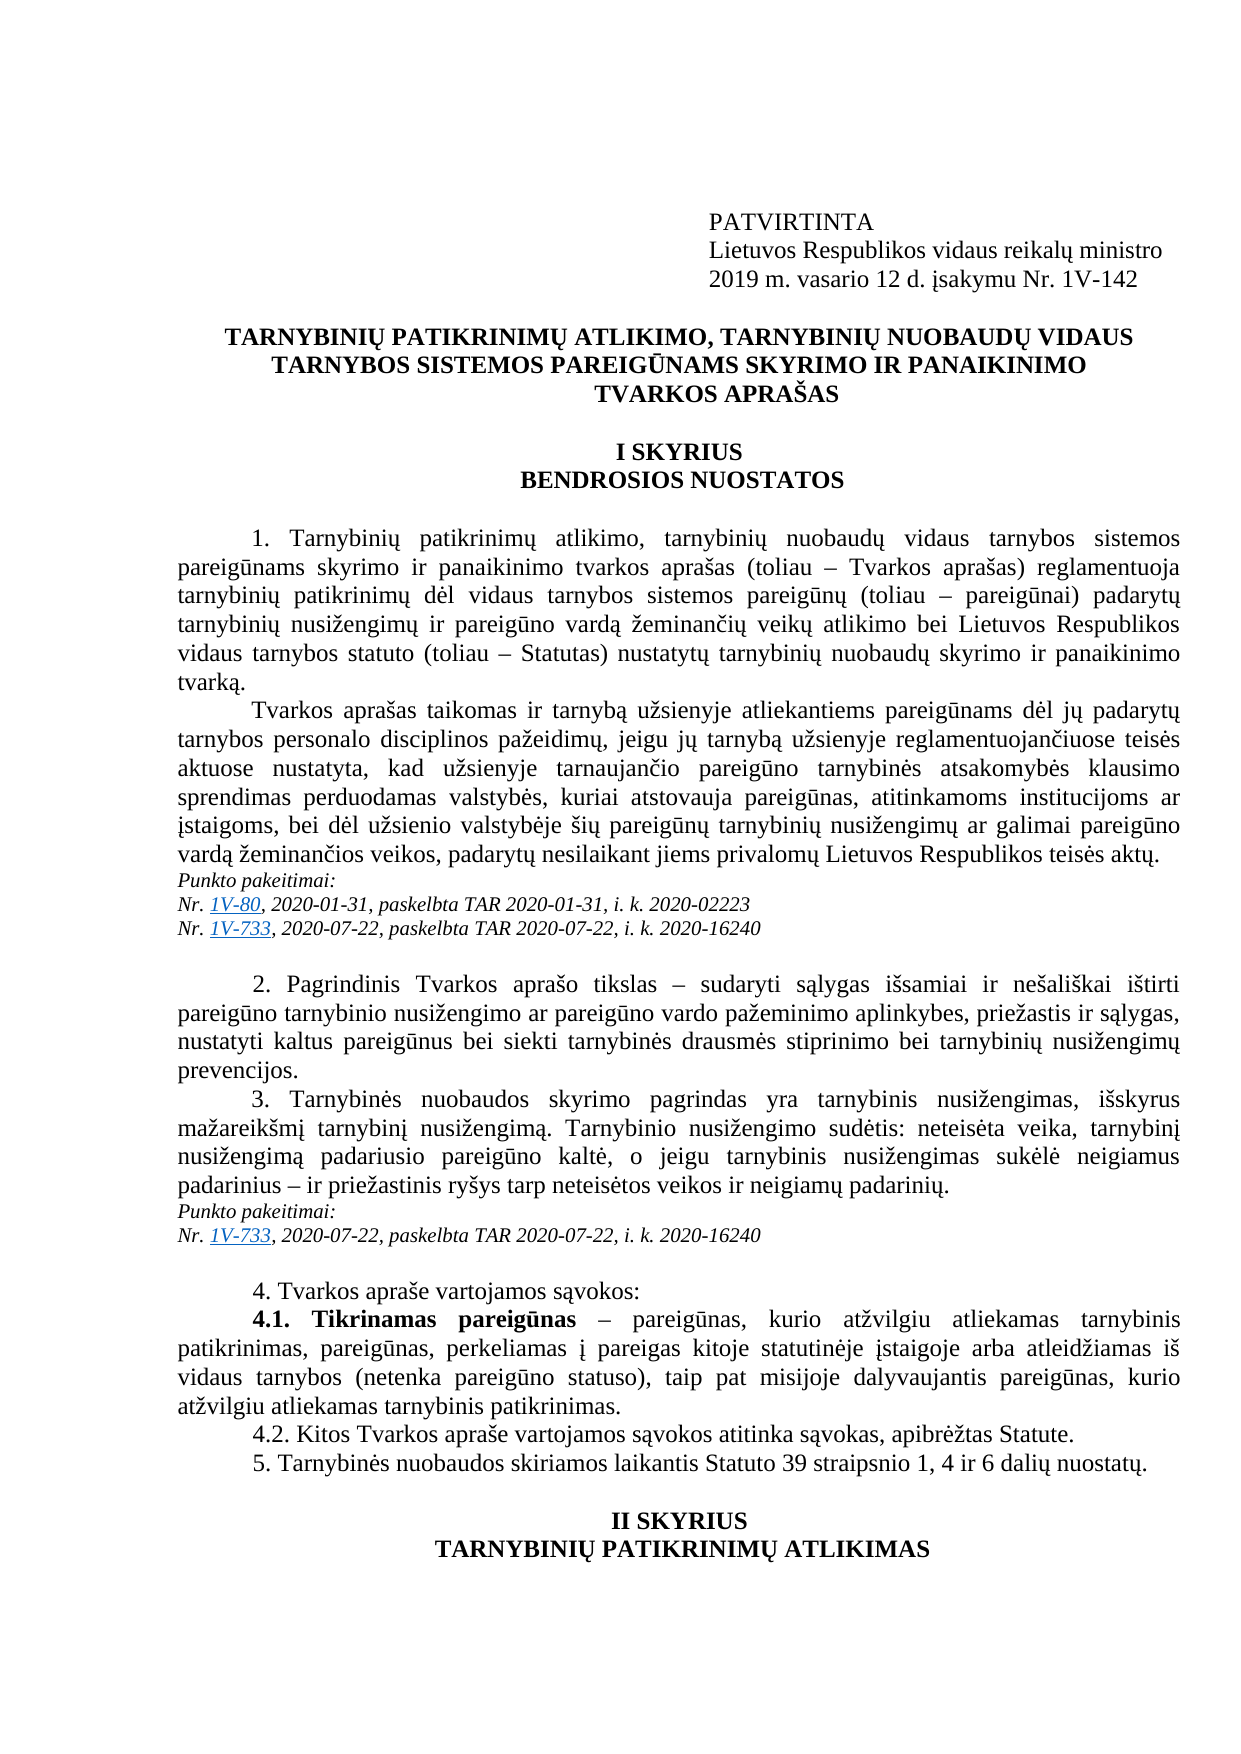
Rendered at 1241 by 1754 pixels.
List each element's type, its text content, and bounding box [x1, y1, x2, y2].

text 3. Tarnybinės nuobaudos skyrimo pagrindas yra tarnybinis nusižengimas, išskyrus mažareikšmį tarnybinį nusižengimą. Tarnybinio nusižengimo sudėtis: neteisėta veika, tarnybinį nusižengimą padariusio pareigūno kaltė, o jeigu tarnybinis nusižengimas sukėlė neigiamus padarinius – ir priežastinis ryšys tarp neteisėtos veikos ir neigiamų padarinių. [177, 1084, 1181, 1199]
text Nr. 1V-733, 2020-07-22, paskelbta TAR 2020-07-22, i. k. 2020-16240 [177, 1223, 1181, 1247]
text TVARKOS APRAŠAS [177, 379, 1181, 408]
text 5. Tarnybinės nuobaudos skiriamos laikantis Statuto 39 straipsnio 1, 4 ir 6 dalių nuostatų. [177, 1448, 1181, 1477]
text 2. Pagrindinis Tvarkos aprašo tikslas – sudaryti sąlygas išsamiai ir nešališkai ištirti pareigūno tarnybinio nusižengimo ar pareigūno vardo pažeminimo aplinkybes, priežastis ir sąlygas, nustatyti kaltus pareigūnus bei siekti tarnybinės drausmės stiprinimo bei tarnybinių nusižengimų prevencijos. [177, 969, 1181, 1084]
text BENDROSIOS NUOSTATOS [177, 465, 1181, 494]
text 1. Tarnybinių patikrinimų atlikimo, tarnybinių nuobaudų vidaus tarnybos sistemos pareigūnams skyrimo ir panaikinimo tvarkos aprašas (toliau – Tvarkos aprašas) reglamentuoja tarnybinių patikrinimų dėl vidaus tarnybos sistemos pareigūnų (toliau – pareigūnai) padarytų tarnybinių nusižengimų ir pareigūno vardą žeminančių veikų atlikimo bei Lietuvos Respublikos vidaus tarnybos statuto (toliau – Statutas) nustatytų tarnybinių nuobaudų skyrimo ir panaikinimo tvarką. [177, 523, 1181, 695]
text Punkto pakeitimai: [177, 1199, 1181, 1223]
text PATVIRTINTA [709, 207, 1181, 235]
text I SKYRIUS [177, 437, 1181, 465]
text Punkto pakeitimai: [177, 868, 1181, 892]
text 4.2. Kitos Tvarkos apraše vartojamos sąvokos atitinka sąvokas, apibrėžtas Statute. [177, 1419, 1181, 1448]
text TARNYBINIŲ PATIKRINIMŲ ATLIKIMAS [177, 1534, 1181, 1563]
text Tvarkos aprašas taikomas ir tarnybą užsienyje atliekantiems pareigūnams dėl jų padarytų tarnybos personalo disciplinos pažeidimų, jeigu jų tarnybą užsienyje reglamentuojančiuose teisės aktuose nustatyta, kad užsienyje tarnaujančio pareigūno tarnybinės atsakomybės klausimo sprendimas perduodamas valstybės, kuriai atstovauja pareigūnas, atitinkamoms institucijoms ar įstaigoms, bei dėl užsienio valstybėje šių pareigūnų tarnybinių nusižengimų ar galimai pareigūno vardą žeminančios veikos, padarytų nesilaikant jiems privalomų Lietuvos Respublikos teisės aktų. [177, 695, 1181, 868]
text 4.1. Tikrinamas pareigūnas – pareigūnas, kurio atžvilgiu atliekamas tarnybinis patikrinimas, pareigūnas, perkeliamas į pareigas kitoje statutinėje įstaigoje arba atleidžiamas iš vidaus tarnybos (netenka pareigūno statuso), taip pat misijoje dalyvaujantis pareigūnas, kurio atžvilgiu atliekamas tarnybinis patikrinimas. [177, 1304, 1181, 1419]
text II SKYRIUS [177, 1506, 1181, 1534]
text Nr. 1V-733, 2020-07-22, paskelbta TAR 2020-07-22, i. k. 2020-16240 [177, 916, 1181, 940]
text Nr. 1V-80, 2020-01-31, paskelbta TAR 2020-01-31, i. k. 2020-02223 [177, 892, 1181, 916]
text 4. Tvarkos apraše vartojamos sąvokos: [177, 1276, 1181, 1304]
text TARNYBINIŲ PATIKRINIMŲ ATLIKIMO, TARNYBINIŲ NUOBAUDŲ VIDAUS TARNYBOS SISTEMOS PAREIGŪNAMS SKYRIMO IR PANAIKINIMO [177, 322, 1181, 379]
text 2019 m. vasario 12 d. įsakymu Nr. 1V-142 [709, 264, 1181, 293]
text Lietuvos Respublikos vidaus reikalų ministro [709, 235, 1181, 264]
